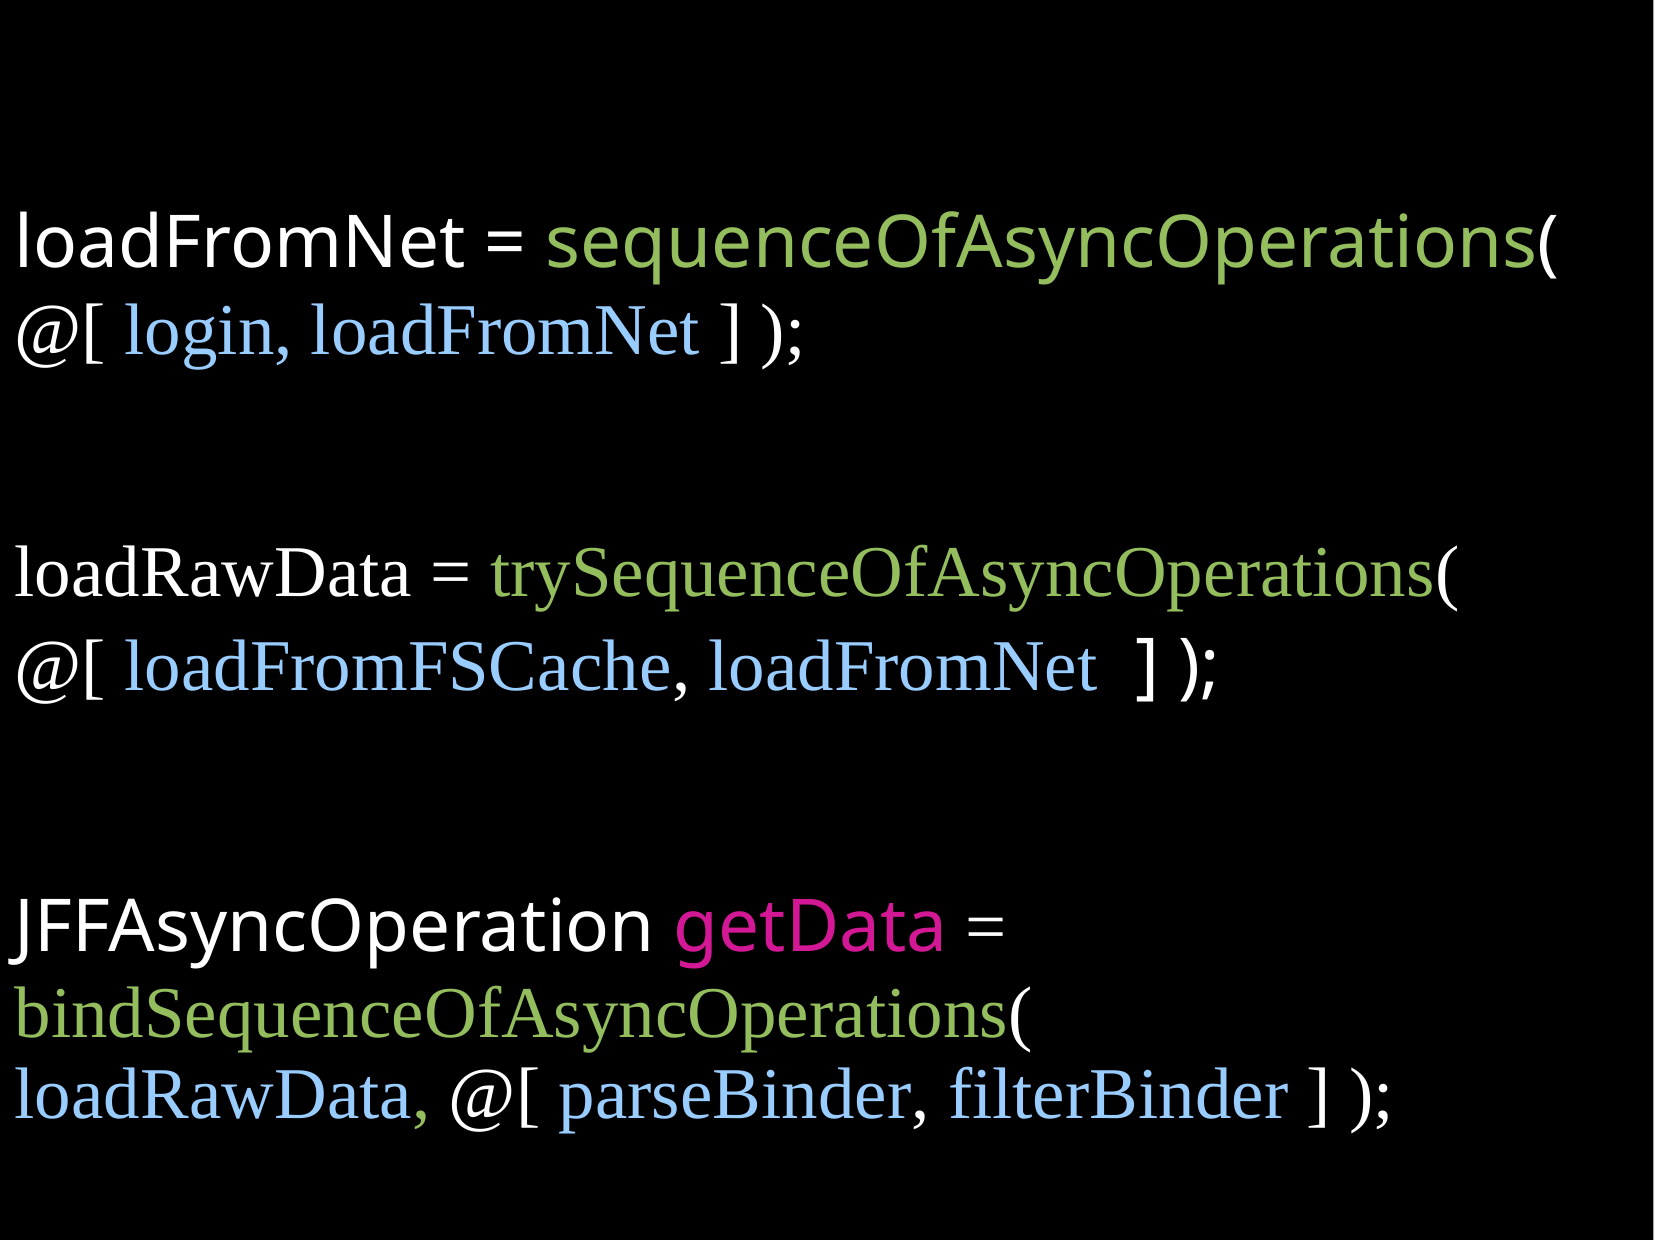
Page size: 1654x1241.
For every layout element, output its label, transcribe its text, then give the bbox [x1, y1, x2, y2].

text_box loadFromNet = sequenceOfAsyncOperations( @[ login, loadFromNet ] ); loadRawData = trySequenceOfAsyncOperations( @[ loadFromFSCache, loadFromNet ] ); JFFAsyncOperation getData = bindSequenceOfAsyncOperations( loadRawData, @[ parseBinder, filterBinder ] ); [0, 82, 1630, 1216]
